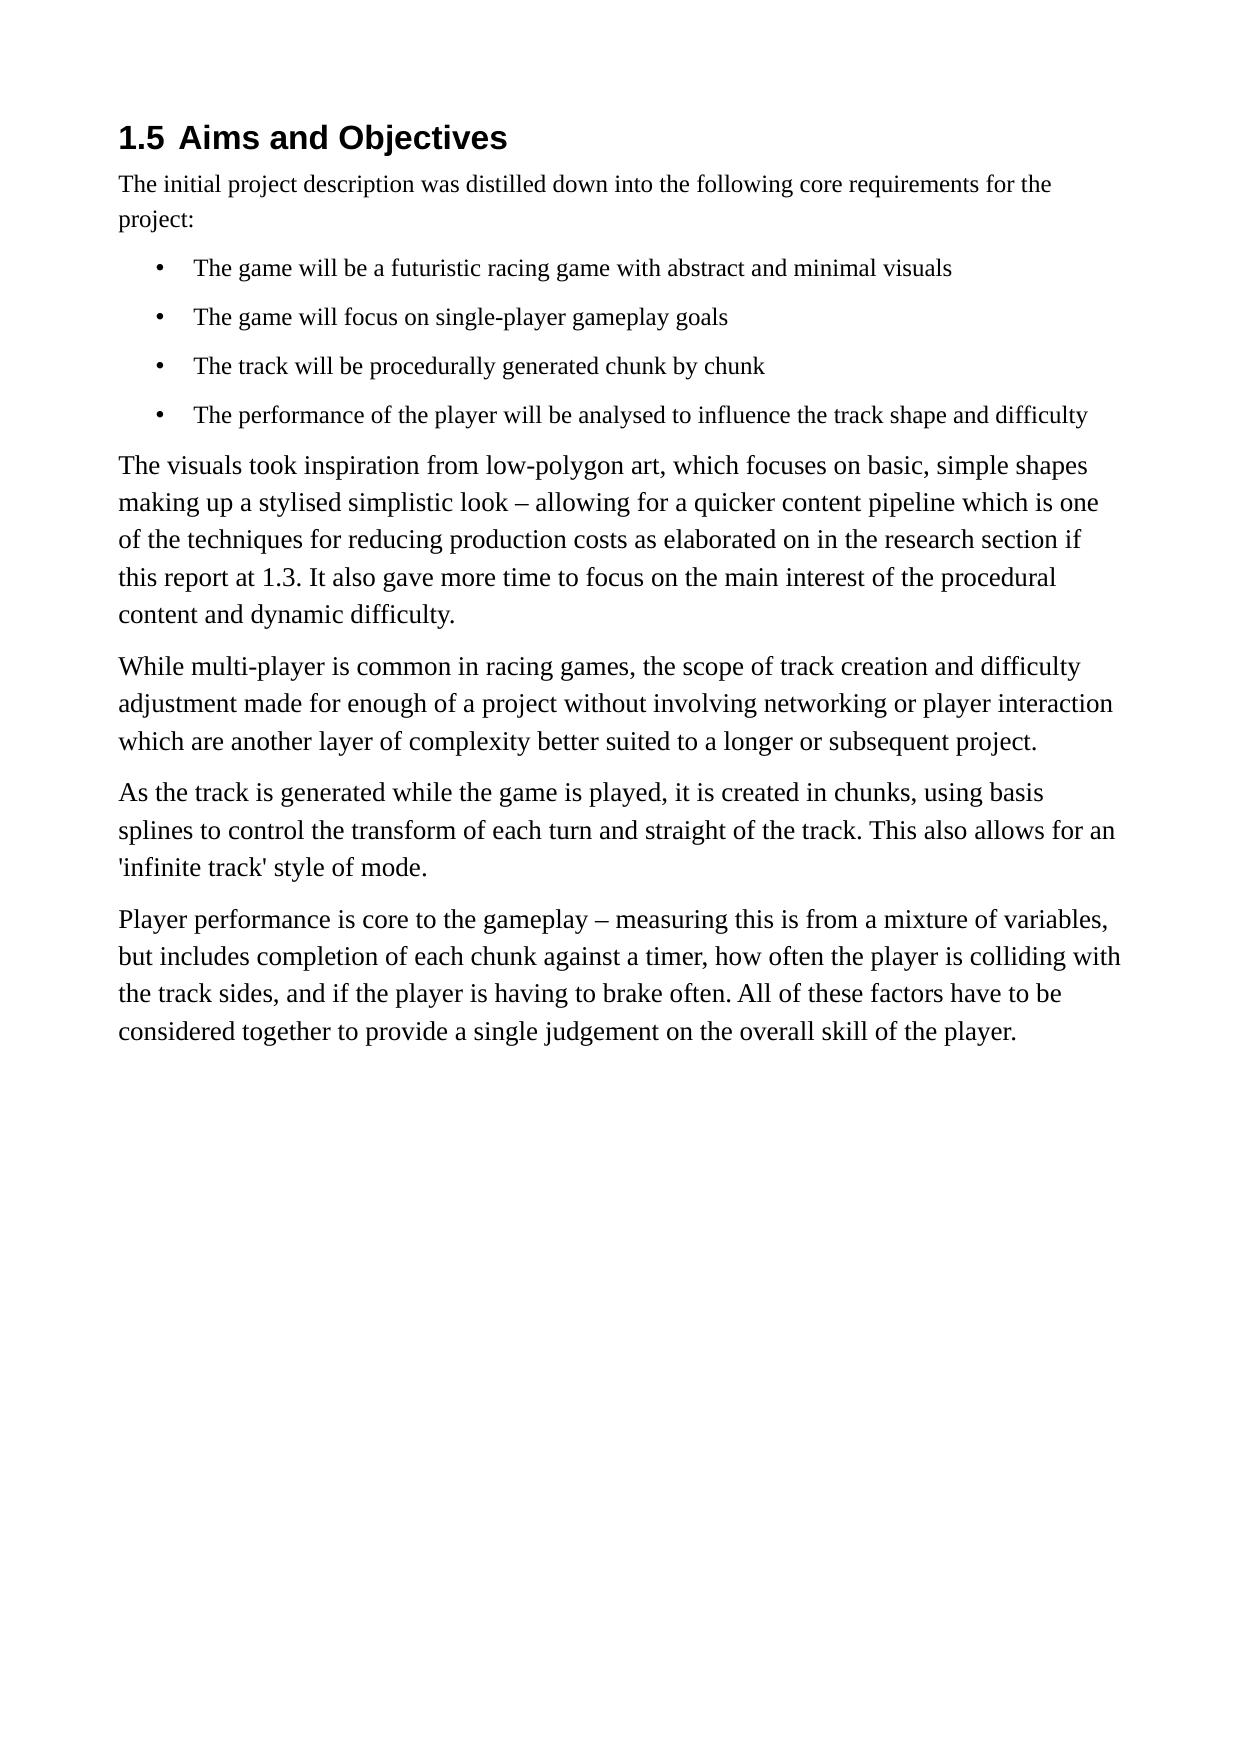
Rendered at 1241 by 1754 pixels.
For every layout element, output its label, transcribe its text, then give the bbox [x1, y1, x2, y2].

subtitle Aims and Objectives [118, 118, 1122, 157]
list The track will be procedurally generated chunk by chunk [156, 351, 1122, 380]
list The game will be a futuristic racing game with abstract and minimal visuals [156, 253, 1122, 282]
text The initial project description was distilled down into the following core requirements for the project: [118, 169, 1122, 232]
list The performance of the player will be analysed to influence the track shape and difficulty [156, 400, 1122, 429]
list The game will focus on single-player gameplay goals [156, 302, 1122, 331]
text The visuals took inspiration from low-polygon art, which focuses on basic, simple shapes making up a stylised simplistic look – allowing for a quicker content pipeline which is one of the techniques for reducing production costs as elaborated on in the research section if this report at 1.3. It also gave more time to focus on the main interest of the procedural content and dynamic difficulty. [118, 449, 1122, 629]
text As the track is generated while the game is played, it is created in chunks, using basis splines to control the transform of each turn and straight of the track. This also allows for an 'infinite track' style of mode. [118, 777, 1122, 882]
text Player performance is core to the gameplay – measuring this is from a mixture of variables, but includes completion of each chunk against a timer, how often the player is colliding with the track sides, and if the player is having to brake often. All of these factors have to be considered together to provide a single judgement on the overall skill of the player. [118, 903, 1122, 1046]
text While multi-player is common in racing games, the scope of track creation and difficulty adjustment made for enough of a project without involving networking or player interaction which are another layer of complexity better suited to a longer or subsequent project. [118, 650, 1122, 756]
